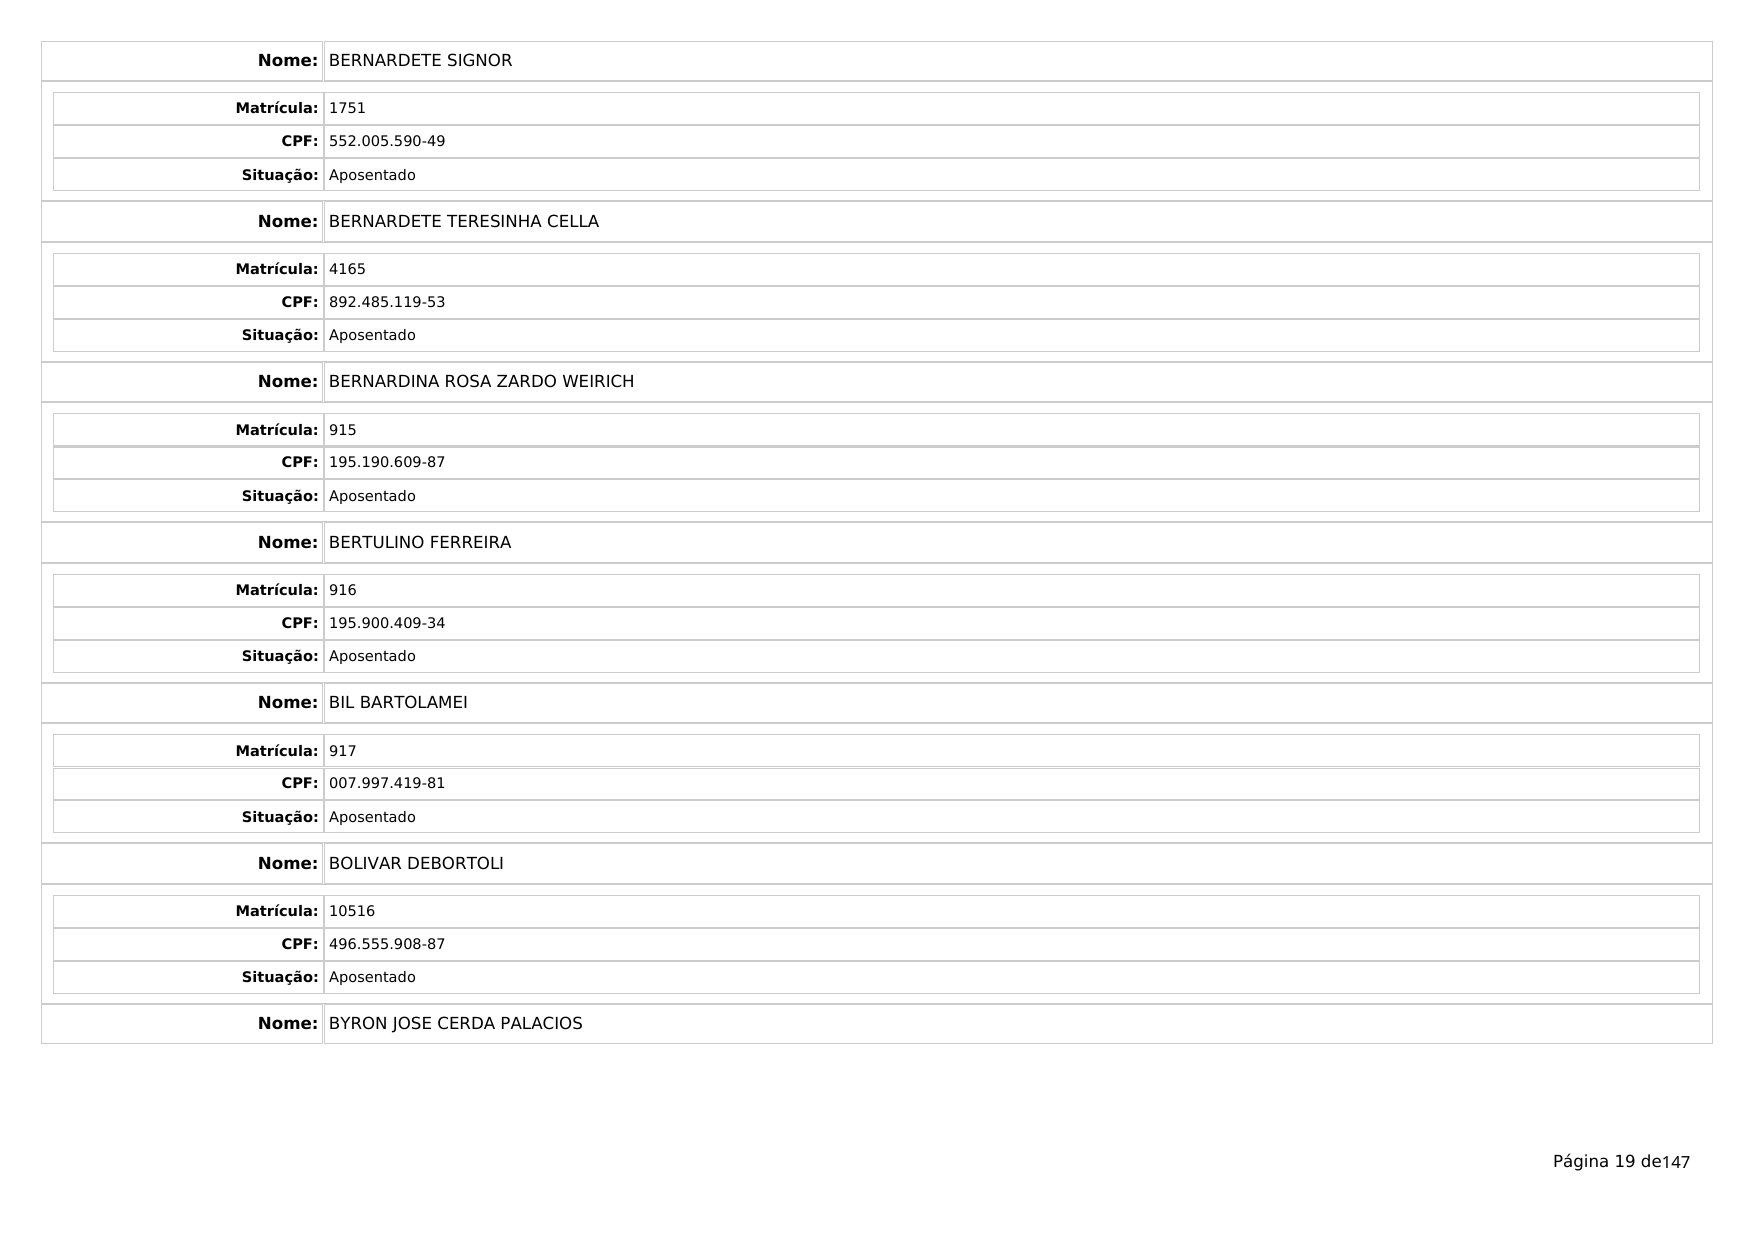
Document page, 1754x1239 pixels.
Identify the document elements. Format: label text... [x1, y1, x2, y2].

table_cell CPF: [54, 929, 323, 960]
table_header [53, 889, 324, 895]
table_header [1662, 0, 1713, 41]
table_cell BERNARDETE TERESINHA CELLA [325, 202, 1712, 241]
table_header [1531, 0, 1662, 41]
table_cell [0, 843, 41, 884]
table_cell Situação: [54, 641, 323, 672]
table_cell [1713, 242, 1753, 362]
table_cell Nome: [42, 1005, 322, 1043]
table_header [1713, 0, 1753, 41]
table_cell 10516 [325, 896, 1699, 927]
table_cell Nome: [42, 363, 322, 401]
table_cell [324, 1142, 1531, 1182]
table_header [53, 407, 324, 413]
table_cell Nome: [42, 523, 322, 562]
table_cell [46, 286, 53, 319]
table_header [41, 0, 323, 41]
table_header [324, 889, 1700, 895]
table_cell [0, 362, 41, 402]
table_cell 917 [325, 735, 1699, 766]
table_cell [1708, 768, 1712, 800]
table_header [324, 568, 1700, 574]
table_cell [42, 564, 1712, 682]
table_cell [1708, 895, 1712, 928]
table_cell BERNARDETE SIGNOR [325, 42, 1712, 80]
table_cell Aposentado [325, 320, 1699, 351]
table_header [0, 0, 41, 41]
table_header [1700, 568, 1708, 574]
table_cell Matrícula: [54, 414, 323, 445]
table_cell BYRON JOSE CERDA PALACIOS [325, 1005, 1712, 1043]
table_cell [0, 522, 41, 563]
table_header [46, 889, 53, 895]
table_cell Aposentado [325, 480, 1699, 511]
table_header [46, 86, 53, 92]
table_header [324, 86, 1700, 92]
table_cell [46, 734, 53, 767]
table_cell [1662, 1044, 1713, 1142]
table_cell 007.997.419-81 [325, 769, 1699, 799]
table_header [46, 728, 53, 734]
table_cell [0, 884, 41, 1004]
table_cell [1708, 640, 1712, 673]
table_cell [1708, 961, 1712, 994]
table_cell [1700, 800, 1708, 833]
table_cell Situação: [54, 320, 323, 351]
table_cell [1708, 928, 1712, 961]
table_cell [1708, 319, 1712, 352]
table_cell [1713, 1044, 1753, 1142]
table_cell [1713, 1004, 1753, 1044]
table_cell [46, 413, 53, 446]
table_cell [1700, 895, 1708, 928]
table_cell 496.555.908-87 [325, 929, 1699, 960]
table_cell [1713, 362, 1753, 402]
table_cell [1708, 574, 1712, 607]
table_header [53, 247, 324, 253]
table_cell [46, 253, 53, 286]
table_cell [46, 125, 53, 158]
table_header [324, 728, 1700, 734]
table_cell [1713, 563, 1753, 683]
table_header [1700, 86, 1708, 92]
table_cell [46, 928, 53, 961]
table_cell [42, 403, 1712, 521]
table_cell Situação: [54, 159, 323, 190]
table_cell [46, 158, 53, 191]
table_cell [1700, 413, 1708, 446]
table_cell [1700, 768, 1708, 800]
table_cell [0, 201, 41, 242]
table_cell Aposentado [325, 641, 1699, 672]
table_header [1700, 889, 1708, 895]
table_cell [1713, 522, 1753, 563]
table_cell [1713, 1142, 1753, 1182]
table_cell [1700, 92, 1708, 125]
table_cell BERNARDINA ROSA ZARDO WEIRICH [325, 363, 1712, 401]
table_cell [0, 41, 41, 81]
table_cell [1700, 734, 1708, 767]
table_cell [1713, 723, 1753, 843]
table_cell [46, 607, 53, 640]
table_cell [1700, 607, 1708, 640]
table_header [1700, 728, 1708, 734]
table_cell Nome: [42, 844, 322, 883]
table_cell [1713, 402, 1753, 522]
table_cell Aposentado [325, 801, 1699, 832]
table_cell [0, 81, 41, 201]
table_cell Situação: [54, 962, 323, 993]
table_cell [42, 724, 1712, 842]
table_cell [46, 319, 53, 352]
table_cell Matrícula: [54, 735, 323, 766]
table_cell CPF: [54, 608, 323, 639]
table_cell Matrícula: [54, 93, 323, 124]
table_cell CPF: [54, 287, 323, 318]
table_cell Matrícula: [54, 254, 323, 285]
table_cell CPF: [54, 448, 323, 478]
table_cell [1713, 884, 1753, 1004]
table_cell [46, 800, 53, 833]
table_cell [1700, 125, 1708, 158]
table_cell [1713, 41, 1753, 81]
table_cell [1708, 92, 1712, 125]
table_cell [1713, 81, 1753, 201]
table_cell [0, 563, 41, 683]
table_cell [1700, 928, 1708, 961]
table_header [46, 568, 53, 574]
table_cell [42, 82, 1712, 200]
table_cell BERTULINO FERREIRA [325, 523, 1712, 562]
table_cell [0, 683, 41, 723]
table_cell [46, 92, 53, 125]
table_cell [0, 1044, 41, 1142]
table_cell [1700, 158, 1708, 191]
table_cell [0, 1142, 41, 1182]
table_cell [1708, 479, 1712, 512]
table_header [53, 728, 324, 734]
table_cell [1700, 319, 1708, 352]
table_cell Nome: [42, 42, 322, 80]
table_cell [0, 402, 41, 522]
table_cell 915 [325, 414, 1699, 445]
table_cell Aposentado [325, 159, 1699, 190]
table_cell [1708, 413, 1712, 446]
table_header [53, 568, 324, 574]
table_header [46, 247, 53, 253]
table_cell [46, 768, 53, 800]
table_cell Aposentado [325, 962, 1699, 993]
table_cell [1531, 1044, 1662, 1142]
table_header [324, 0, 1531, 41]
table_cell Nome: [42, 684, 322, 722]
table_cell Situação: [54, 801, 323, 832]
table_cell [0, 723, 41, 843]
table_cell [41, 1142, 323, 1182]
table_cell [1700, 479, 1708, 512]
table_cell Matrícula: [54, 896, 323, 927]
table_cell [46, 640, 53, 673]
table_cell [46, 446, 53, 479]
table_cell 195.900.409-34 [325, 608, 1699, 639]
table_cell [1700, 640, 1708, 673]
table_cell [1708, 734, 1712, 767]
table_cell [1708, 253, 1712, 286]
table_header [1700, 407, 1708, 413]
table_cell [1708, 800, 1712, 833]
table_cell [0, 1004, 41, 1044]
table_cell [324, 1044, 1531, 1142]
table_cell [1713, 201, 1753, 242]
table_cell 552.005.590-49 [325, 126, 1699, 157]
table_cell [1700, 961, 1708, 994]
table_cell [1708, 125, 1712, 158]
table_header [53, 86, 324, 92]
table_cell [1713, 683, 1753, 723]
table_cell CPF: [54, 126, 323, 157]
table_cell BIL BARTOLAMEI [325, 684, 1712, 722]
table_cell Matrícula: [54, 575, 323, 606]
table_cell [1708, 446, 1712, 479]
table_cell [1700, 574, 1708, 607]
table_cell [1700, 286, 1708, 319]
table_cell 4165 [325, 254, 1699, 285]
table_cell BOLIVAR DEBORTOLI [325, 844, 1712, 883]
table_cell [0, 242, 41, 362]
table_cell 195.190.609-87 [325, 448, 1699, 478]
table_cell CPF: [54, 769, 323, 799]
table_cell [46, 479, 53, 512]
table_cell 147 [1662, 1142, 1713, 1182]
table_cell [1708, 158, 1712, 191]
table_cell [41, 1044, 323, 1142]
table_header [1700, 247, 1708, 253]
table_header [46, 407, 53, 413]
table_cell 916 [325, 575, 1699, 606]
table_cell [42, 243, 1712, 361]
table_cell 892.485.119-53 [325, 287, 1699, 318]
table_cell [42, 885, 1712, 1003]
table_cell [1708, 286, 1712, 319]
table_cell Situação: [54, 480, 323, 511]
table_cell 1751 [325, 93, 1699, 124]
table_cell [1700, 446, 1708, 479]
table_cell [46, 574, 53, 607]
table_header [324, 407, 1700, 413]
table_cell [1700, 253, 1708, 286]
table_cell [46, 895, 53, 928]
table_cell Nome: [42, 202, 322, 241]
table_cell [1708, 607, 1712, 640]
table_cell Página 19 de [1531, 1142, 1662, 1182]
table_header [324, 247, 1700, 253]
table_cell [1713, 843, 1753, 884]
table_cell [46, 961, 53, 994]
